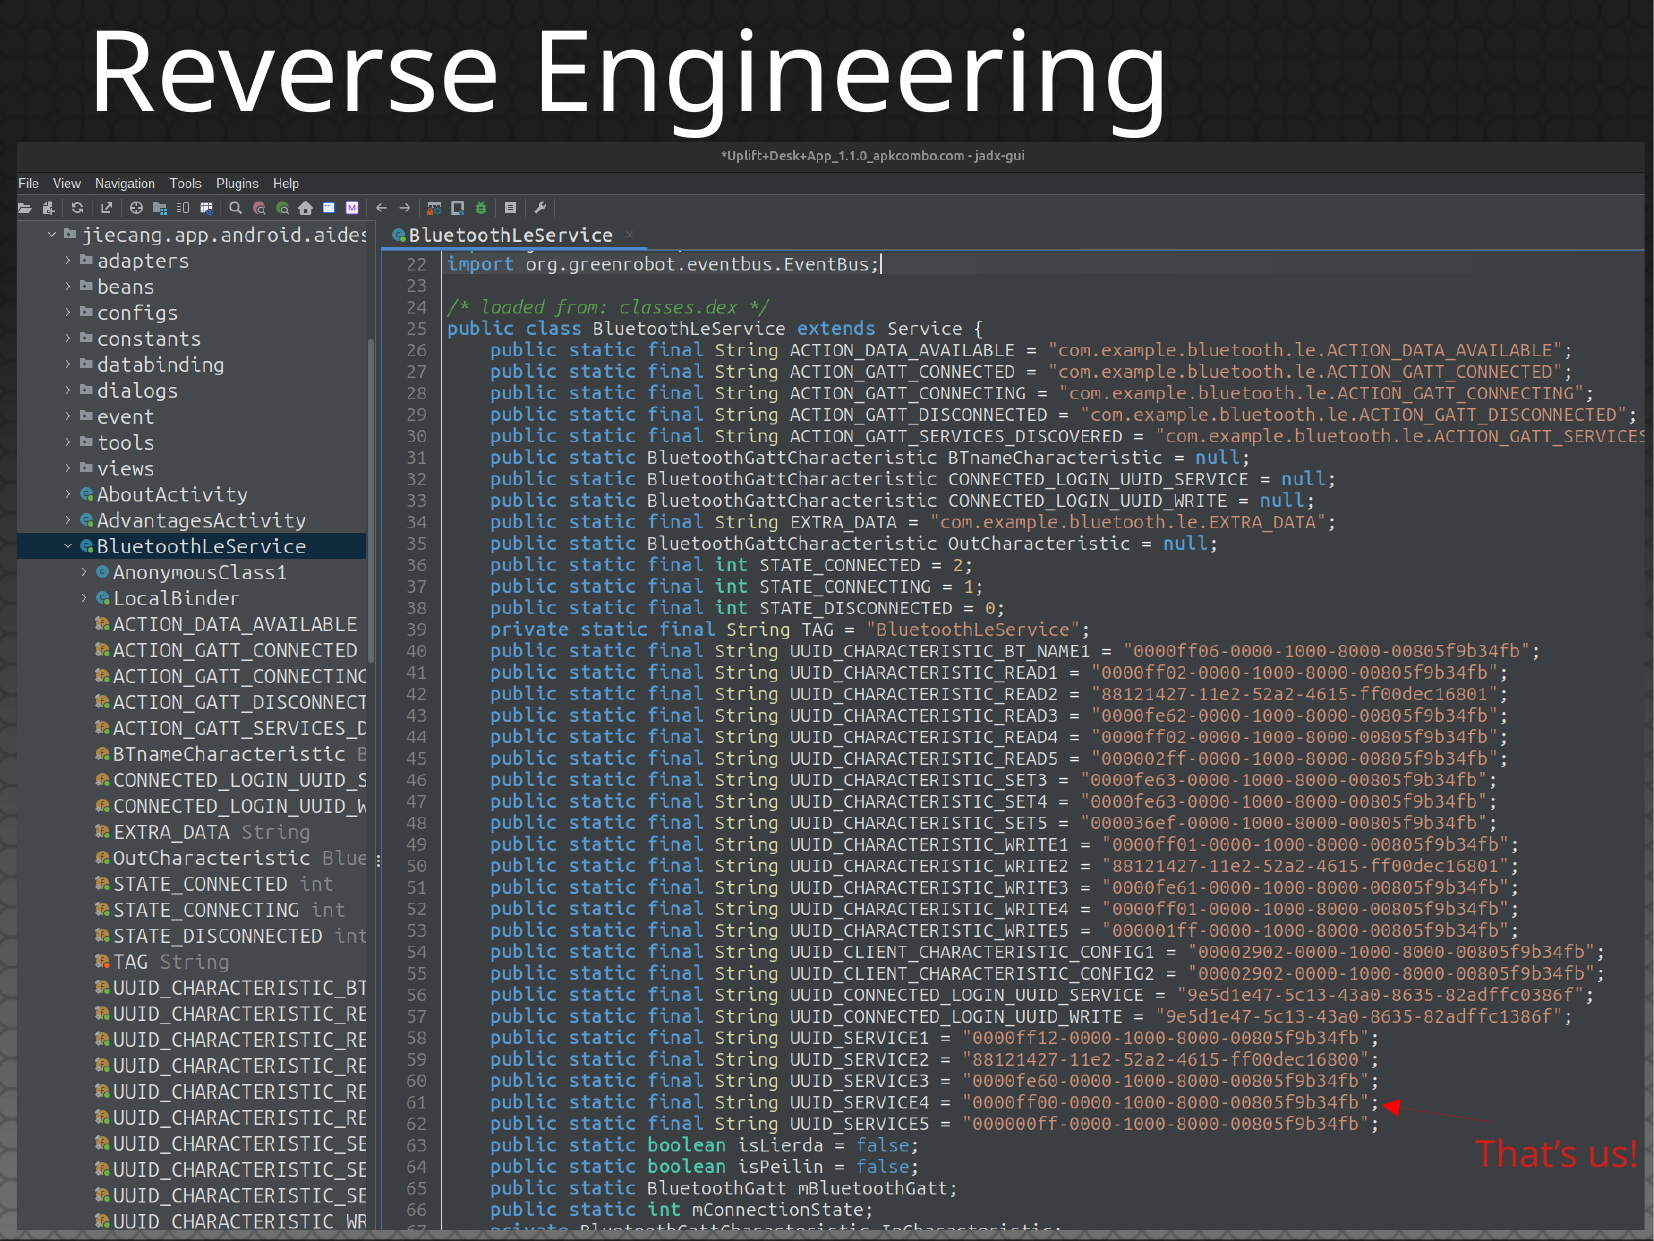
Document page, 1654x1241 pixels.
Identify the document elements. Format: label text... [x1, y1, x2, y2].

text_box That’s us! [1460, 1120, 1654, 1186]
title Reverse Engineering [86, 0, 1576, 137]
picture [0, 0, 1654, 1241]
